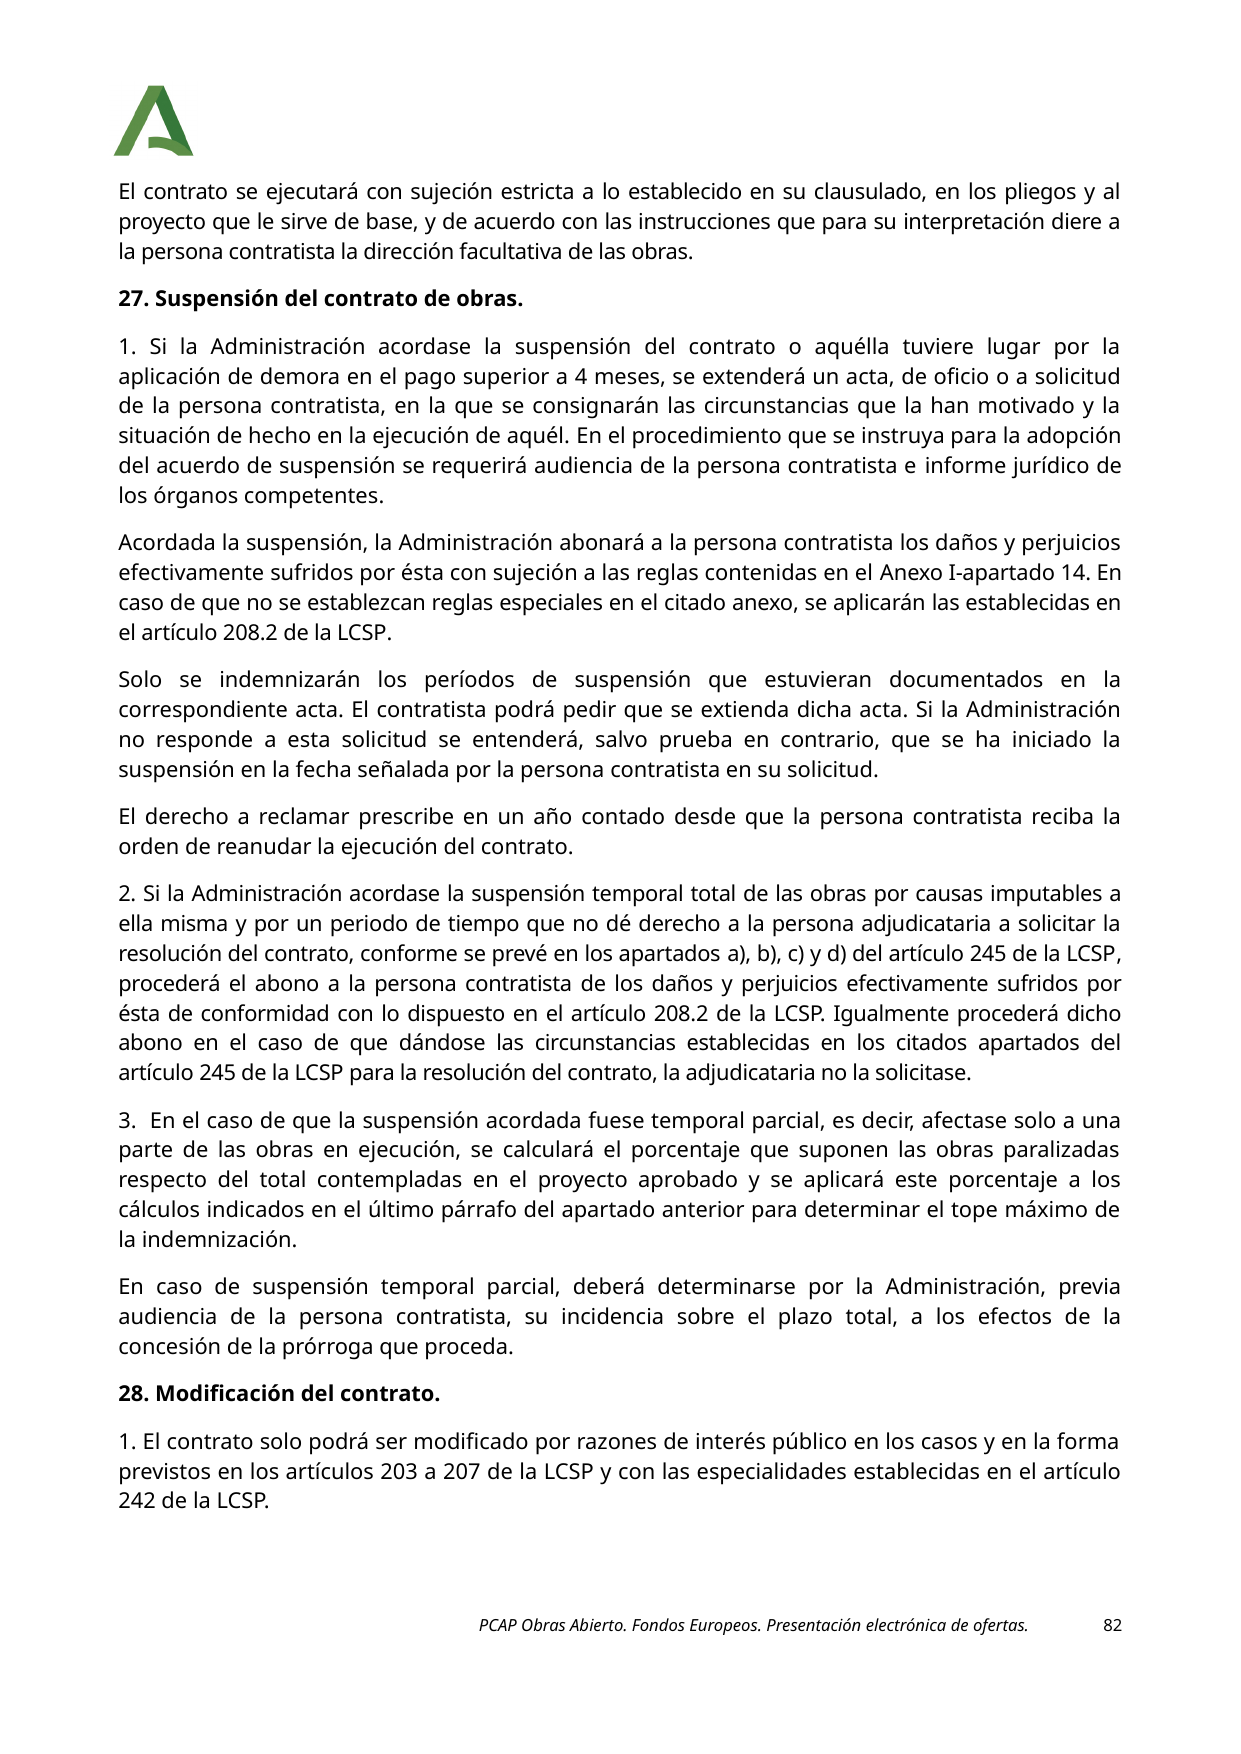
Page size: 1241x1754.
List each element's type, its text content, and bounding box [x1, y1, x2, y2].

text 2. Si la Administración acordase la suspensión temporal total de las obras por causas imputables a ella misma y por un periodo de tiempo que no dé derecho a la persona adjudicataria a solicitar la resolución del contrato, conforme se prevé en los apartados a), b), c) y d) del artículo 245 de la LCSP, procederá el abono a la persona contratista de los daños y perjuicios efectivamente sufridos por ésta de conformidad con lo dispuesto en el artículo 208.2 de la LCSP. Igualmente procederá dicho abono en el caso de que dándose las circunstancias establecidas en los citados apartados del artículo 245 de la LCSP para la resolución del contrato, la adjudicataria no la solicitase. [118, 878, 1122, 1087]
text 3. En el caso de que la suspensión acordada fuese temporal parcial, es decir, afectase solo a una parte de las obras en ejecución, se calculará el porcentaje que suponen las obras paralizadas respecto del total contempladas en el proyecto aprobado y se aplicará este porcentaje a los cálculos indicados en el último párrafo del apartado anterior para determinar el tope máximo de la indemnización. [118, 1105, 1122, 1254]
text El contrato se ejecutará con sujeción estricta a lo establecido en su clausulado, en los pliegos y al proyecto que le sirve de base, y de acuerdo con las instrucciones que para su interpretación diere a la persona contratista la dirección facultativa de las obras. [118, 176, 1122, 266]
text Acordada la suspensión, la Administración abonará a la persona contratista los daños y perjuicios efectivamente sufridos por ésta con sujeción a las reglas contenidas en el Anexo I-apartado 14. En caso de que no se establezcan reglas especiales en el citado anexo, se aplicarán las establecidas en el artículo 208.2 de la LCSP. [118, 527, 1122, 647]
text 1. Si la Administración acordase la suspensión del contrato o aquélla tuviere lugar por la aplicación de demora en el pago superior a 4 meses, se extenderá un acta, de oficio o a solicitud de la persona contratista, en la que se consignarán las circunstancias que la han motivado y la situación de hecho en la ejecución de aquél. En el procedimiento que se instruya para la adopción del acuerdo de suspensión se requerirá audiencia de la persona contratista e informe jurídico de los órganos competentes. [118, 331, 1122, 510]
picture [109, 81, 198, 160]
text El derecho a reclamar prescribe en un año contado desde que la persona contratista reciba la orden de reanudar la ejecución del contrato. [118, 801, 1122, 861]
text En caso de suspensión temporal parcial, deberá determinarse por la Administración, previa audiencia de la persona contratista, su incidencia sobre el plazo total, a los efectos de la concesión de la prórroga que proceda. [118, 1271, 1122, 1361]
subtitle 27. Suspensión del contrato de obras. [118, 283, 1122, 313]
subtitle 28. Modificación del contrato. [118, 1378, 1122, 1408]
text 1. El contrato solo podrá ser modificado por razones de interés público en los casos y en la forma previstos en los artículos 203 a 207 de la LCSP y con las especialidades establecidas en el artículo 242 de la LCSP. [118, 1426, 1122, 1515]
text Solo se indemnizarán los períodos de suspensión que estuvieran documentados en la correspondiente acta. El contratista podrá pedir que se extienda dicha acta. Si la Administración no responde a esta solicitud se entenderá, salvo prueba en contrario, que se ha iniciado la suspensión en la fecha señalada por la persona contratista en su solicitud. [118, 664, 1122, 783]
